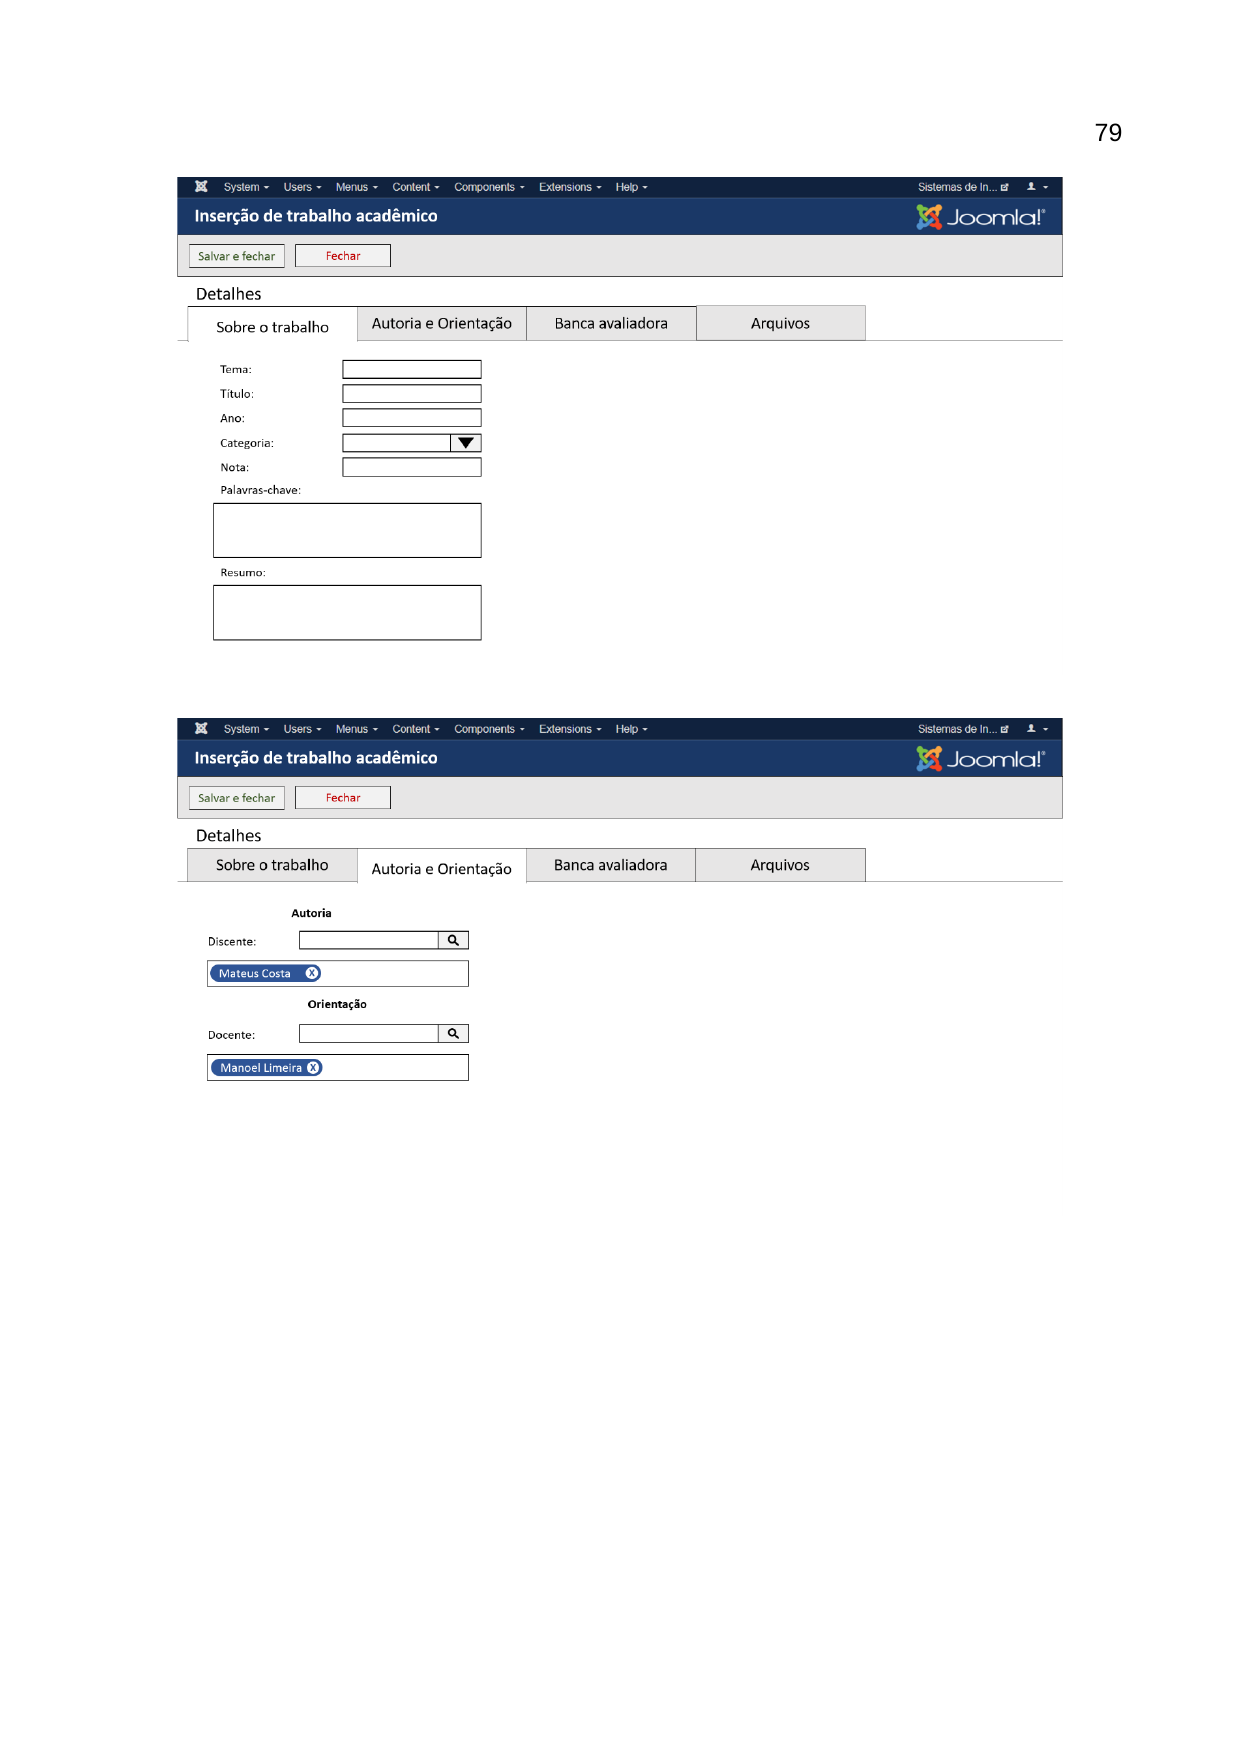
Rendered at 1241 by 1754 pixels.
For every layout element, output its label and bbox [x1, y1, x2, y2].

picture [177, 177, 1063, 675]
picture [177, 718, 1063, 1216]
